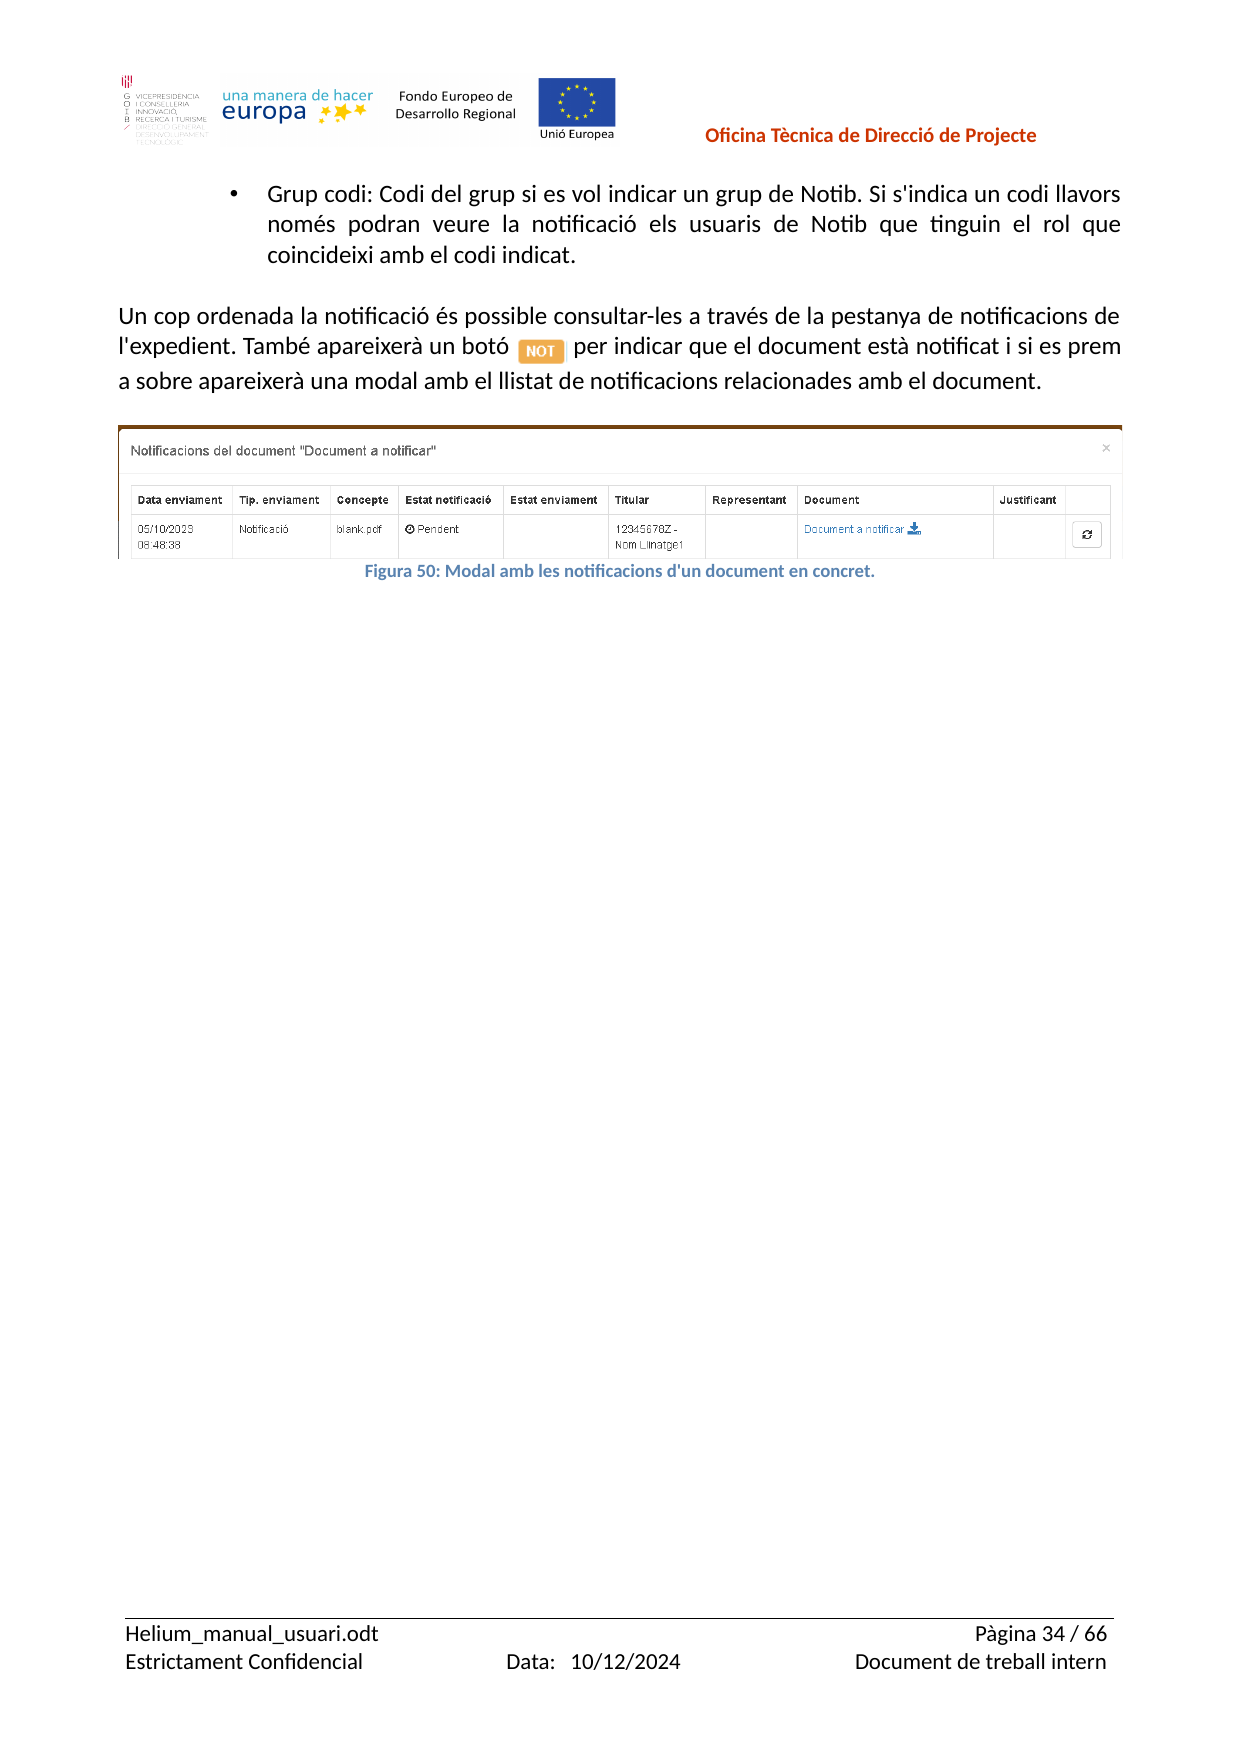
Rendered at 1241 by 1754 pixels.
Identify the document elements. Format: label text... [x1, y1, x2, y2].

picture [118, 73, 213, 147]
text Figura 50: Modal amb les notificacions d'un document en concret. [118, 559, 1122, 582]
picture [118, 425, 1123, 559]
list Grup codi: Codi del grup si es vol indicar un grup de Notib. Si s'indica un codi llavors només podran veure la notificació els usuaris de Notib que tinguin el rol que coincideixi amb el codi indicat. [229, 178, 1122, 269]
text Un cop ordenada la notificació és possible consultar-les a través de la pestanya de notificacions de l'expedient. També apareixerà un botó per indicar que el document està notificat i si es prem a sobre apareixerà una modal amb el llistat de notificacions relacionades amb el document. [118, 300, 1122, 395]
picture [219, 73, 621, 147]
picture [515, 335, 568, 365]
